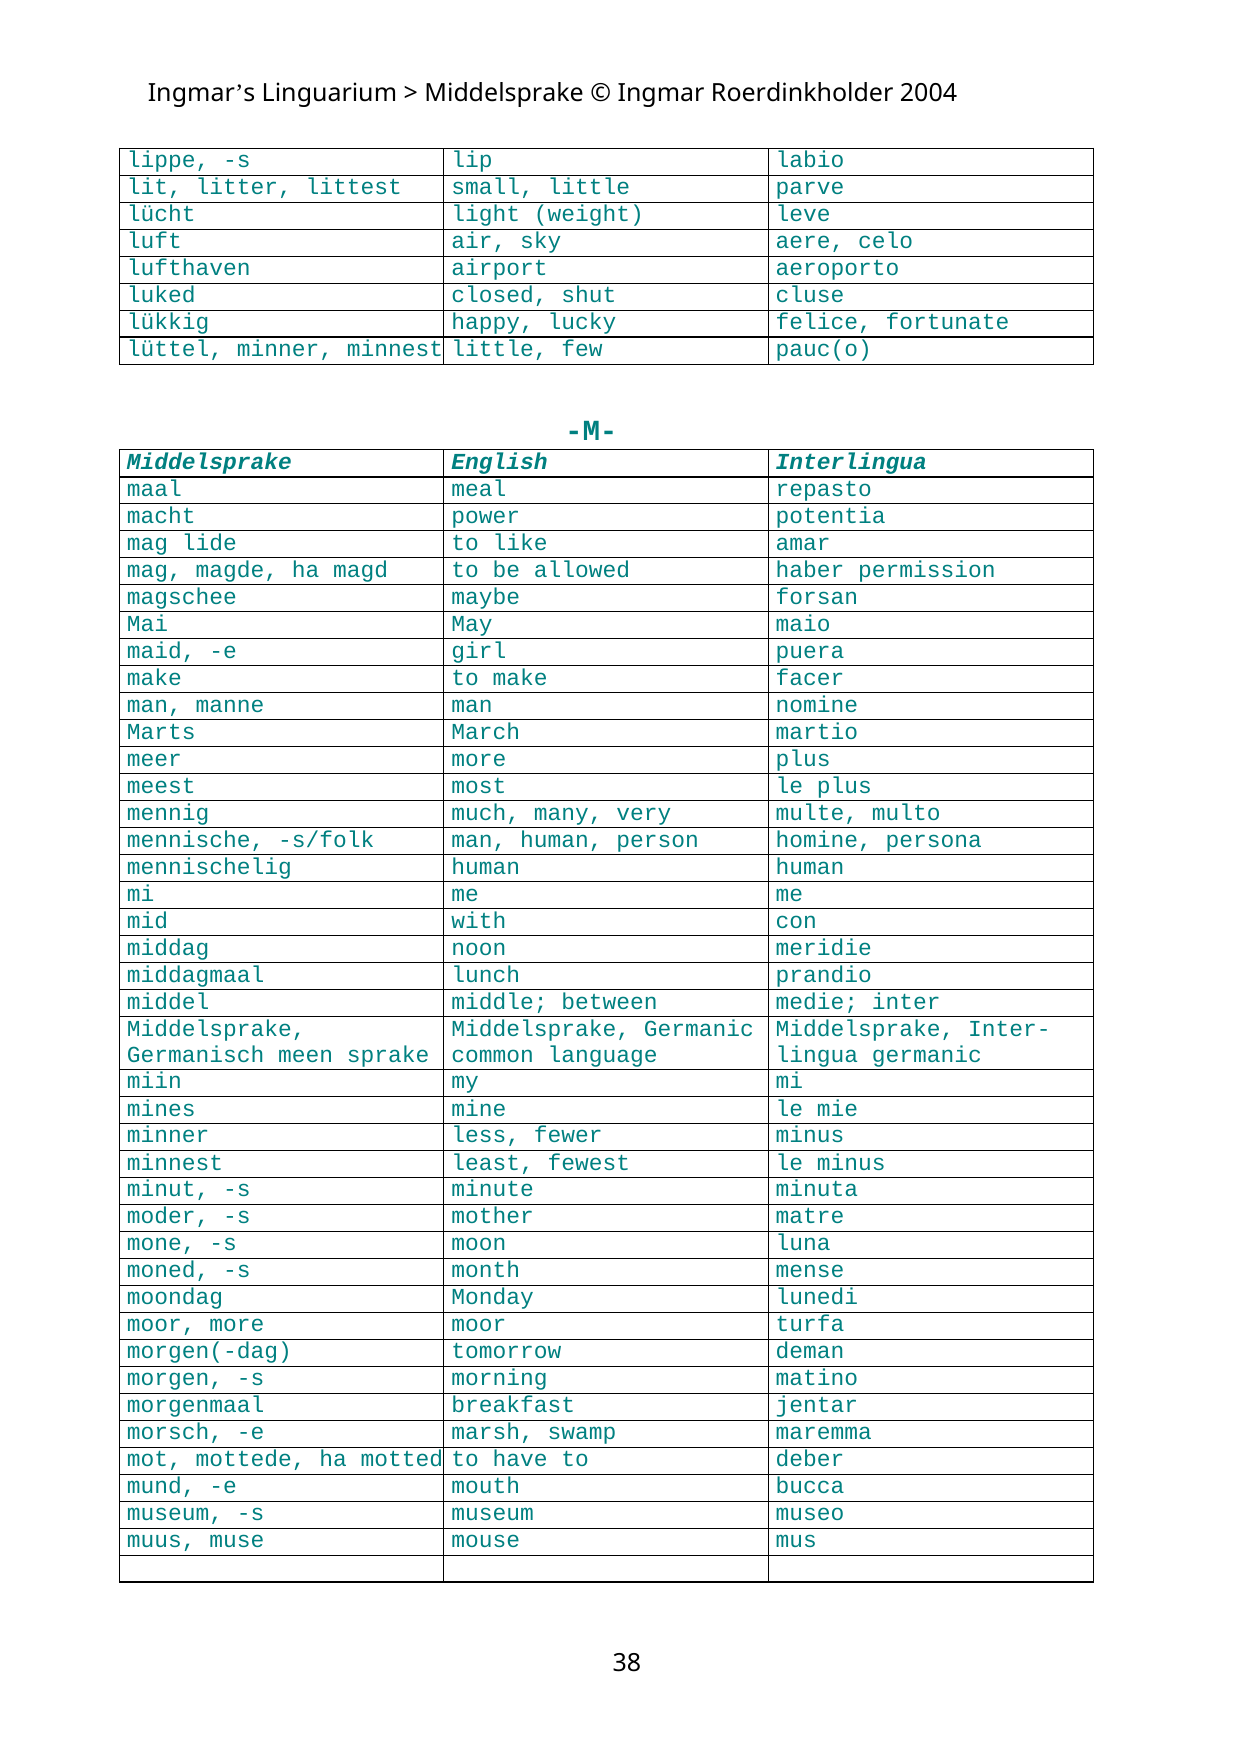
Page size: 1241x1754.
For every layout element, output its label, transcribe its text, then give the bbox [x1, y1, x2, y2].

table_cell less, fewer [444, 1124, 768, 1150]
table_cell facer [769, 666, 1093, 692]
table_cell mennischelig [120, 855, 443, 881]
table_cell leve [769, 203, 1093, 228]
table_cell middag [120, 936, 443, 962]
table_cell mine [444, 1097, 768, 1123]
table_cell tomorrow [444, 1340, 768, 1366]
table_cell maal [120, 478, 443, 503]
table_cell multe, multo [769, 801, 1093, 827]
table_cell museum [444, 1502, 768, 1527]
table_header Interlingua [769, 450, 1093, 476]
table_cell haber permission [769, 558, 1093, 584]
table_cell Mai [120, 612, 443, 638]
table_cell mag lide [120, 531, 443, 557]
table_cell moned, -s [120, 1259, 443, 1285]
table_cell [444, 1556, 768, 1581]
table_cell lip [444, 149, 768, 174]
table_cell meest [120, 774, 443, 800]
table_cell maremma [769, 1421, 1093, 1447]
table_cell mother [444, 1205, 768, 1231]
table_cell repasto [769, 478, 1093, 503]
table_cell middagmaal [120, 963, 443, 989]
table_cell morgen, -s [120, 1367, 443, 1393]
table_cell magschee [120, 585, 443, 611]
table_cell May [444, 612, 768, 638]
table_cell martio [769, 720, 1093, 746]
table_cell puera [769, 639, 1093, 665]
table_cell minuta [769, 1178, 1093, 1204]
table_cell le plus [769, 774, 1093, 800]
table_cell lit, litter, littest [120, 176, 443, 202]
table_cell lufthaven [120, 257, 443, 282]
table_header Middelsprake [120, 450, 443, 476]
table_cell morsch, -e [120, 1421, 443, 1447]
table_cell parve [769, 176, 1093, 202]
table_cell minut, -s [120, 1178, 443, 1204]
table_cell mund, -e [120, 1475, 443, 1501]
table_cell turfa [769, 1313, 1093, 1339]
table_cell Middelsprake, Inter- lingua germanic [769, 1017, 1093, 1069]
table_cell power [444, 504, 768, 530]
table_cell man, human, person [444, 828, 768, 854]
table_cell labio [769, 149, 1093, 174]
table_cell moor [444, 1313, 768, 1339]
table_cell man, manne [120, 693, 443, 719]
table_cell closed, shut [444, 284, 768, 309]
table_cell me [444, 882, 768, 908]
table_cell lippe, -s [120, 149, 443, 174]
text -M- [127, 416, 1218, 449]
table_cell lükkig [120, 311, 443, 336]
table_cell moon [444, 1232, 768, 1258]
table_cell aeroporto [769, 257, 1093, 282]
table_cell small, little [444, 176, 768, 202]
table_cell jentar [769, 1394, 1093, 1419]
table_cell maio [769, 612, 1093, 638]
table_cell muus, muse [120, 1529, 443, 1554]
table_cell le mie [769, 1097, 1093, 1123]
table_cell with [444, 909, 768, 935]
table_cell cluse [769, 284, 1093, 309]
table_cell minute [444, 1178, 768, 1204]
table_cell human [769, 855, 1093, 881]
table_cell mouse [444, 1529, 768, 1554]
table_cell minner [120, 1124, 443, 1150]
table_cell mone, -s [120, 1232, 443, 1258]
table_cell mouth [444, 1475, 768, 1501]
table_cell human [444, 855, 768, 881]
table_cell potentia [769, 504, 1093, 530]
table_cell morgenmaal [120, 1394, 443, 1419]
table_cell [769, 1556, 1093, 1581]
table_cell Monday [444, 1286, 768, 1312]
table_cell little, few [444, 338, 768, 363]
table_cell deman [769, 1340, 1093, 1366]
table_cell luna [769, 1232, 1093, 1258]
table_cell air, sky [444, 230, 768, 256]
table_cell to be allowed [444, 558, 768, 584]
table_cell [120, 1556, 443, 1581]
table_cell to make [444, 666, 768, 692]
table_cell lunch [444, 963, 768, 989]
table_cell lüttel, minner, minnest [120, 338, 443, 363]
table_cell felice, fortunate [769, 311, 1093, 336]
table_cell museo [769, 1502, 1093, 1527]
table_cell most [444, 774, 768, 800]
table_cell Middelsprake, Germanisch meen sprake [120, 1017, 443, 1069]
table_cell light (weight) [444, 203, 768, 228]
table_cell maid, -e [120, 639, 443, 665]
table_cell pauc(o) [769, 338, 1093, 363]
table_cell mi [120, 882, 443, 908]
table_cell happy, lucky [444, 311, 768, 336]
table_cell luked [120, 284, 443, 309]
table_cell middle; between [444, 990, 768, 1016]
table_cell moor, more [120, 1313, 443, 1339]
table_cell middel [120, 990, 443, 1016]
table_cell macht [120, 504, 443, 530]
table_cell meal [444, 478, 768, 503]
table_cell me [769, 882, 1093, 908]
table_cell nomine [769, 693, 1093, 719]
table_cell maybe [444, 585, 768, 611]
table_cell moder, -s [120, 1205, 443, 1231]
table_cell March [444, 720, 768, 746]
table_cell deber [769, 1448, 1093, 1473]
table_cell make [120, 666, 443, 692]
table_cell mines [120, 1097, 443, 1123]
table_cell lunedi [769, 1286, 1093, 1312]
table_cell man [444, 693, 768, 719]
table_cell medie; inter [769, 990, 1093, 1016]
table_cell mot, mottede, ha motted [120, 1448, 443, 1473]
table_cell forsan [769, 585, 1093, 611]
table_cell girl [444, 639, 768, 665]
table_cell least, fewest [444, 1151, 768, 1177]
table_cell lücht [120, 203, 443, 228]
table_cell bucca [769, 1475, 1093, 1501]
table_cell morning [444, 1367, 768, 1393]
table_cell matino [769, 1367, 1093, 1393]
table_cell minus [769, 1124, 1093, 1150]
table_cell month [444, 1259, 768, 1285]
table_cell meer [120, 747, 443, 773]
table_cell prandio [769, 963, 1093, 989]
table_cell aere, celo [769, 230, 1093, 256]
table_cell mi [769, 1070, 1093, 1096]
table_cell breakfast [444, 1394, 768, 1419]
table_cell le minus [769, 1151, 1093, 1177]
table_cell Middelsprake, Germanic common language [444, 1017, 768, 1069]
table_cell mense [769, 1259, 1093, 1285]
table_cell museum, -s [120, 1502, 443, 1527]
table_cell mennig [120, 801, 443, 827]
table_cell moondag [120, 1286, 443, 1312]
table_cell meridie [769, 936, 1093, 962]
table_cell luft [120, 230, 443, 256]
table_cell noon [444, 936, 768, 962]
table_cell amar [769, 531, 1093, 557]
table_cell to like [444, 531, 768, 557]
table_cell matre [769, 1205, 1093, 1231]
table_cell mid [120, 909, 443, 935]
table_cell to have to [444, 1448, 768, 1473]
table_cell airport [444, 257, 768, 282]
table_header English [444, 450, 768, 476]
table_cell more [444, 747, 768, 773]
table_cell homine, persona [769, 828, 1093, 854]
table_cell much, many, very [444, 801, 768, 827]
table_cell mennische, -s/folk [120, 828, 443, 854]
table_cell morgen(-dag) [120, 1340, 443, 1366]
table_cell marsh, swamp [444, 1421, 768, 1447]
table_cell plus [769, 747, 1093, 773]
table_cell Marts [120, 720, 443, 746]
table_cell minnest [120, 1151, 443, 1177]
table_cell my [444, 1070, 768, 1096]
table_cell mag, magde, ha magd [120, 558, 443, 584]
table_cell miin [120, 1070, 443, 1096]
table_cell con [769, 909, 1093, 935]
table_cell mus [769, 1529, 1093, 1554]
